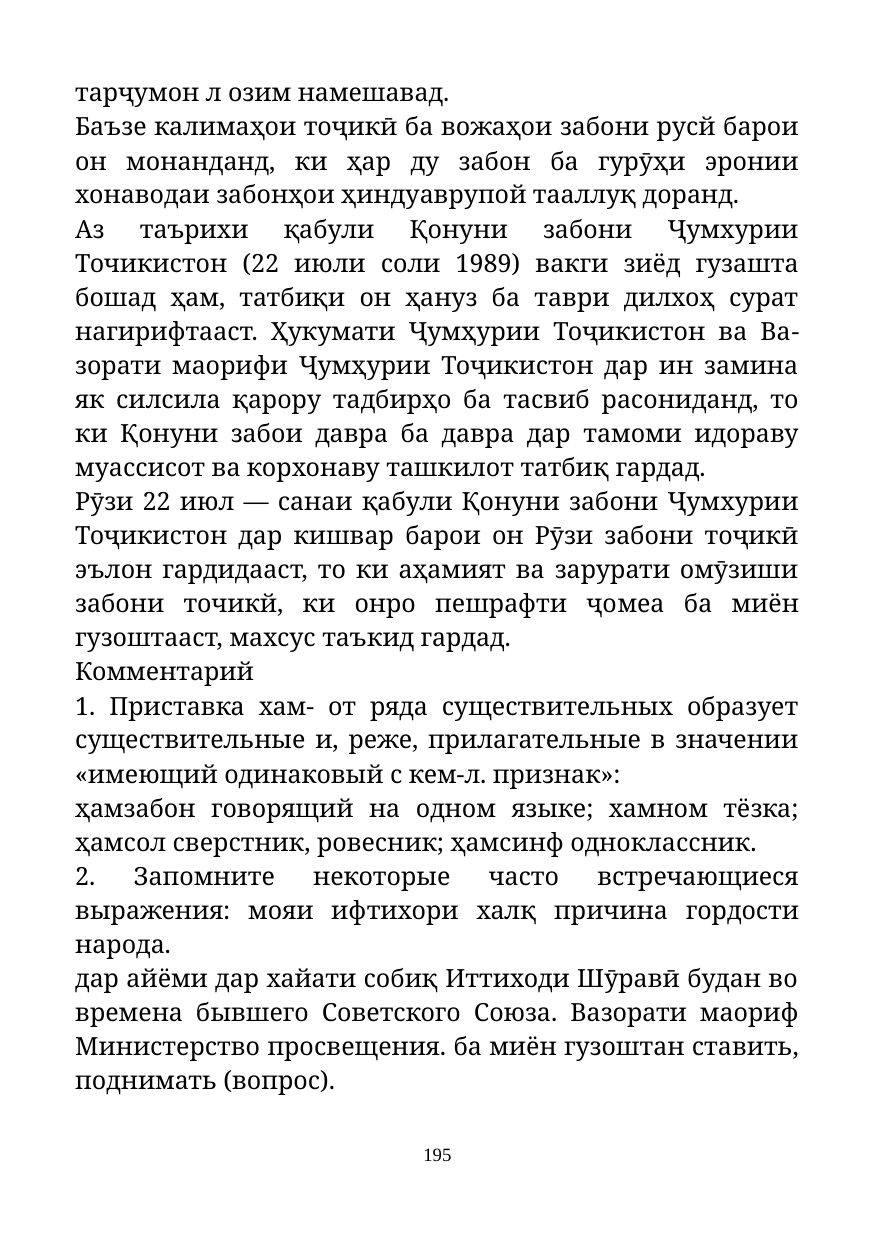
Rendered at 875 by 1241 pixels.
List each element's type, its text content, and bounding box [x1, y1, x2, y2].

text Аз таърихи қабули Қонуни забони Ҷумхурии Точикистон (22 июли соли 1989) вакги зиёд гузашта бошад ҳам, татбиқи он ҳануз ба таври дилхоҳ сурат нагирифтааст. Ҳукумати Ҷумҳурии Тоҷикистон ва Ва­зорати маорифи Ҷумҳурии Тоҷикистон дар ин замина як силсила қарору тадбирҳо ба тасвиб расониданд, то ки Қонуни забои давра ба давра дар тамоми идораву муассисот ва корхонаву ташкилот татбиқ гардад. [75, 211, 799, 484]
text Рӯзи 22 июл — санаи қабули Қонуни забони Ҷумхурии Тоҷикистон дар кишвар барои он Рӯзи забони тоҷикӣ эълон гардидааст, то ки аҳамият ва зарурати омӯзиши забони точикй, ки онро пешрафти ҷо­меа ба миён гузоштааст, махсус таъкид гардад. [75, 484, 799, 654]
text Комментарий [75, 654, 799, 688]
text дар айёми дар хайати собиқ Иттиходи Шӯравӣ будан во времена бывшего Советского Союза. Вазорати маориф Министерство про­свещения. ба миён гузоштан ставить, поднимать (вопрос). [75, 961, 799, 1097]
text тарҷумон л озим намешавад. [75, 75, 799, 109]
text 2. Запомните некоторые часто встречающиеся выражения: мояи иф­тихори халқ причина гордости народа. [75, 858, 799, 961]
text 1. Приставка хам- от ряда существительных образует существитель­ные и, реже, прилагательные в значении «имеющий одинаковый с кем-л. признак»: [75, 688, 799, 790]
text ҳамзабон говорящий на одном языке; хамном тёзка; ҳамсол сверст­ник, ровесник; ҳамсинф одноклассник. [75, 790, 799, 858]
text Баъзе калимаҳои тоҷикӣ ба вожаҳои забони русй барои он монан­данд, ки ҳар ду забон ба гурӯҳи эронии хонаводаи забонҳои ҳинду­аврупой тааллуқ доранд. [75, 109, 799, 211]
